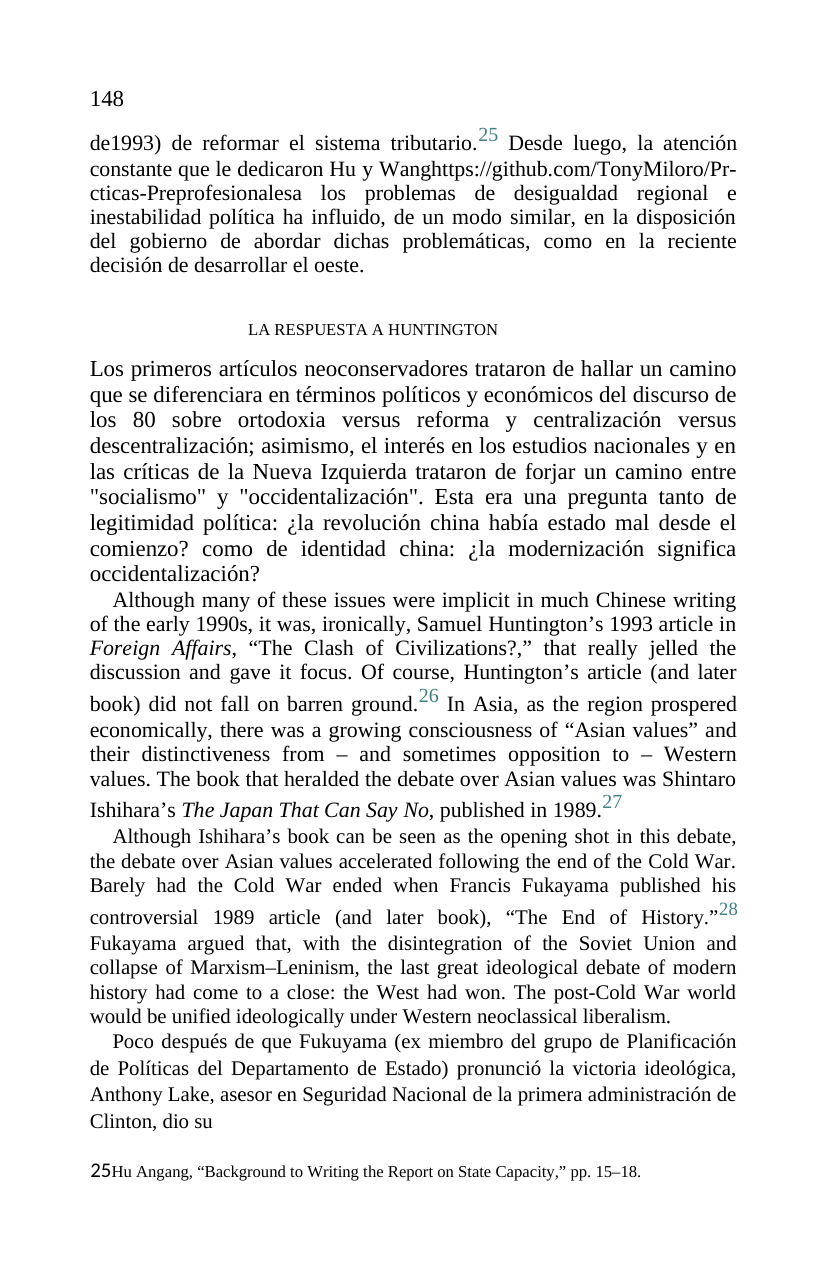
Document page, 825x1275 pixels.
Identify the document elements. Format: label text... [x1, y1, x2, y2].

text Los primeros artículos neoconservadores trataron de hallar un camino que se diferenciara en términos políticos y económicos del discurso de los 80 sobre ortodoxia versus reforma y centralización versus descentralización; asimismo, el interés en los estudios nacionales y en las críticas de la Nueva Izquierda trataron de forjar un camino entre "socialismo" y "occidentalización". Esta era una pregunta tanto de legitimidad política: ¿la revolución china había estado mal desde el comienzo? como de identidad china: ¿la modernización significa occidentalización? [89, 356, 737, 587]
text Although many of these issues were implicit in much Chinese writing of the early 1990s, it was, ironically, Samuel Huntington’s 1993 article in Foreign Affairs, “The Clash of Civilizations?,” that really jelled the discussion and gave it focus. Of course, Huntington’s article (and later book) did not fall on barren ground.26 In Asia, as the region prospered economically, there was a growing consciousness of “Asian values” and their distinctiveness from – and sometimes opposition to – Western values. The book that heralded the debate over Asian values was Shintaro Ishihara’s The Japan That Can Say No, published in 1989.27 [89, 588, 737, 824]
list Hu Angang, “Background to Writing the Report on State Capacity,” pp. 15–18. [90, 1157, 737, 1182]
text LA RESPUESTA A HUNTINGTON [248, 319, 737, 339]
text Poco después de que Fukuyama (ex miembro del grupo de Planificación de Políticas del Departamento de Estado) pronunció la victoria ideológica, Anthony Lake, asesor en Seguridad Nacional de la primera administración de Clinton, dio su [89, 1029, 737, 1133]
text 148 [89, 84, 737, 111]
text de1993) de reformar el sistema tributario.25 Desde luego, la atención constante que le dedicaron Hu y Wanghttps://github.com/TonyMiloro/Pr-cticas-Preprofesionalesa los problemas de desigualdad regional e inestabilidad política ha influido, de un modo similar, en la disposición del gobierno de abordar dichas problemáticas, como en la reciente decisión de desarrollar el oeste. [89, 124, 737, 277]
text Although Ishihara’s book can be seen as the opening shot in this debate, the debate over Asian values accelerated following the end of the Cold War. Barely had the Cold War ended when Francis Fukayama published his controversial 1989 article (and later book), “The End of History.”28 Fukayama argued that, with the disintegration of the Soviet Union and collapse of Marxism–Leninism, the last great ideological debate of modern history had come to a close: the West had won. The post-Cold War world would be unified ideologically under Western neoclassical liberalism. [89, 824, 737, 1028]
